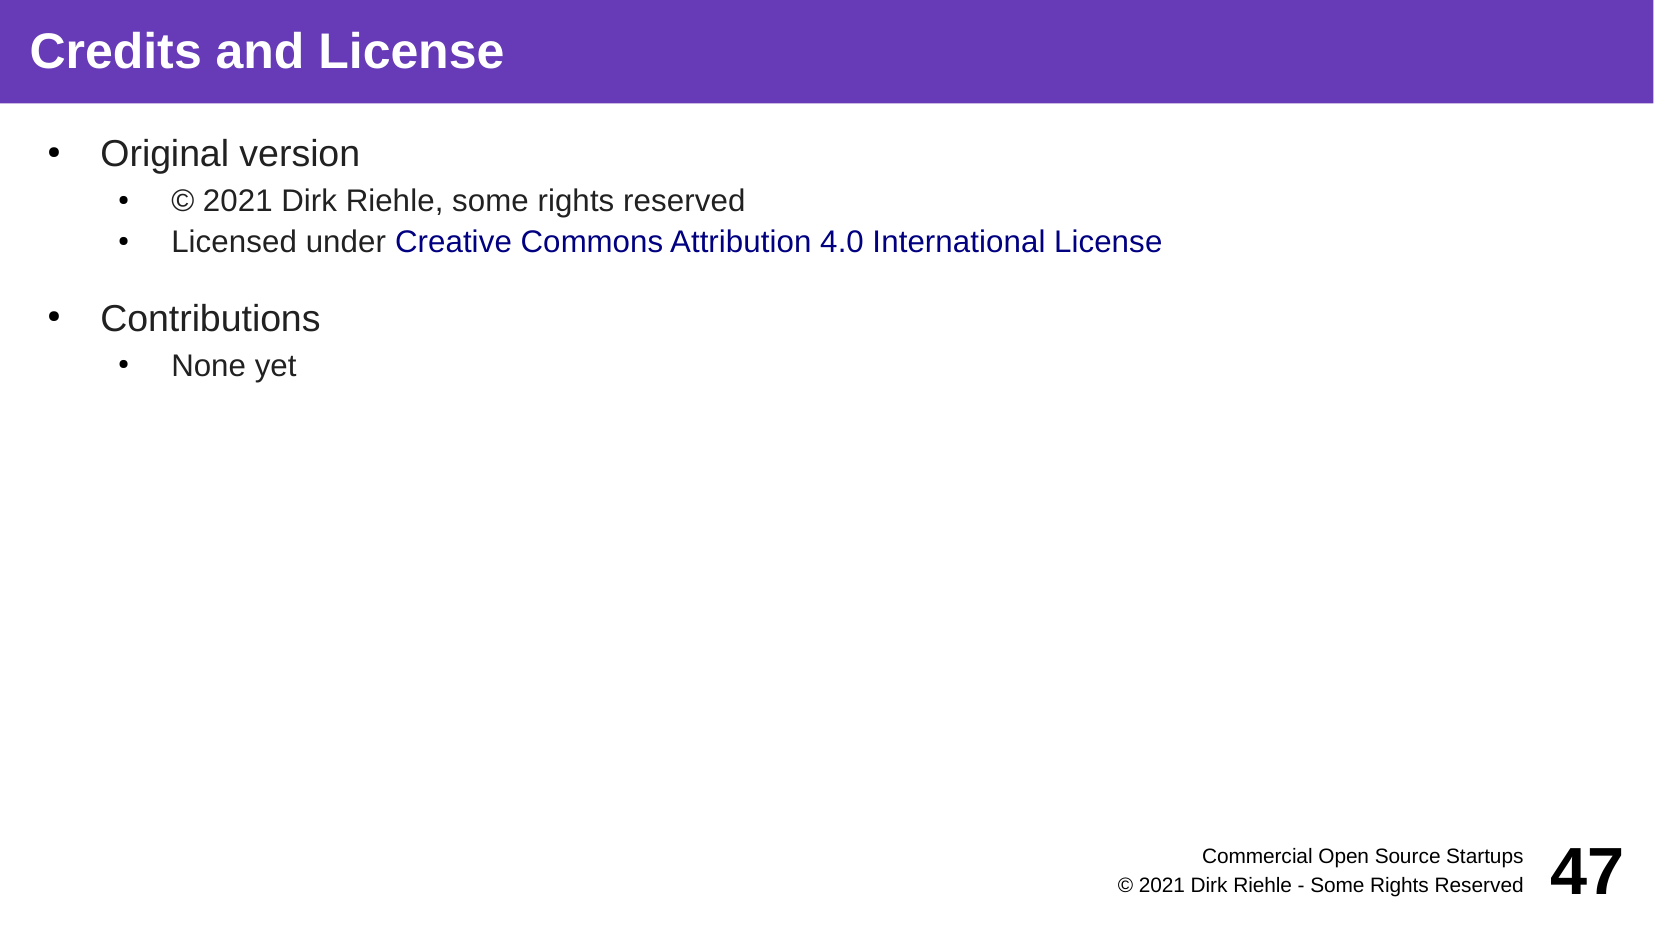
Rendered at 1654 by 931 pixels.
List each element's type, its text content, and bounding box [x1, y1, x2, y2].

list Original version © 2021 Dirk Riehle, some rights reserved Licensed under Creative Commons Attribution 4.0 International License Contributions None yet [29, 132, 1625, 813]
title Credits and License [0, 0, 1654, 104]
